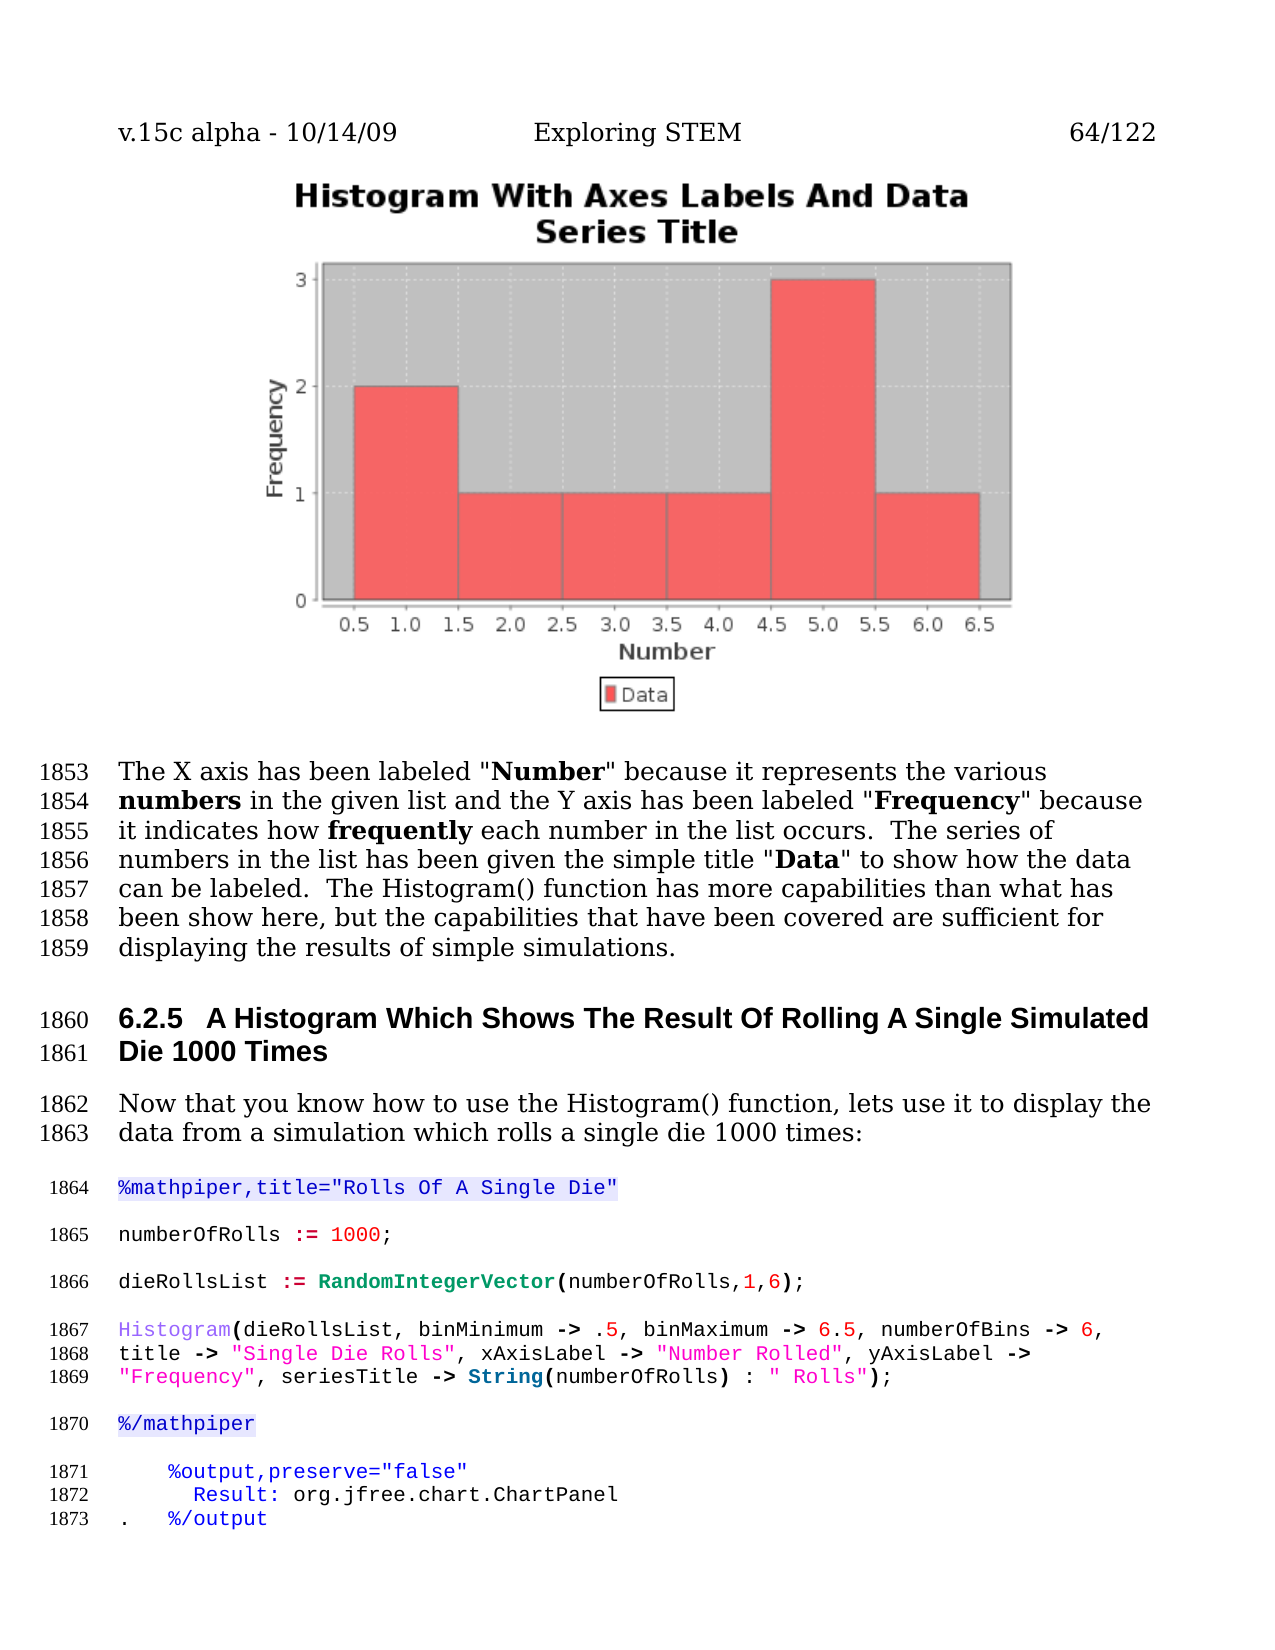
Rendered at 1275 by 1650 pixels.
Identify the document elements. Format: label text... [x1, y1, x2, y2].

text numberOfRolls := 1000; [118, 1224, 1157, 1248]
text %/mathpiper [118, 1413, 1157, 1437]
picture [245, 176, 1030, 713]
text %output,preserve="false" [118, 1461, 1157, 1484]
text . %/output [118, 1508, 1157, 1532]
text Now that you know how to use the Histogram() function, lets use it to display the data from a simulation which rolls a single die 1000 times: [118, 1089, 1157, 1147]
text Result: org.jfree.chart.ChartPanel [118, 1484, 1157, 1508]
subtitle A Histogram Which Shows The Result Of Rolling A Single Simulated Die 1000 Times [118, 1001, 1157, 1068]
text %mathpiper,title="Rolls Of A Single Die" [118, 1177, 1157, 1201]
text dieRollsList := RandomIntegerVector(numberOfRolls,1,6); [118, 1272, 1157, 1295]
text Histogram(dieRollsList, binMinimum -> .5, binMaximum -> 6.5, numberOfBins -> 6, title -> "Single Die Rolls", xAxisLabel -> "Number Rolled", yAxisLabel -> "Frequency", seriesTitle -> String(numberOfRolls) : " Rolls"); [118, 1319, 1157, 1390]
text The X axis has been labeled "Number" because it represents the various numbers in the given list and the Y axis has been labeled "Frequency" because it indicates how frequently each number in the list occurs. The series of numbers in the list has been given the simple title "Data" to show how the data can be labeled. The Histogram() function has more capabilities than what has been show here, but the capabilities that have been covered are sufficient for displaying the results of simple simulations. [118, 757, 1157, 962]
